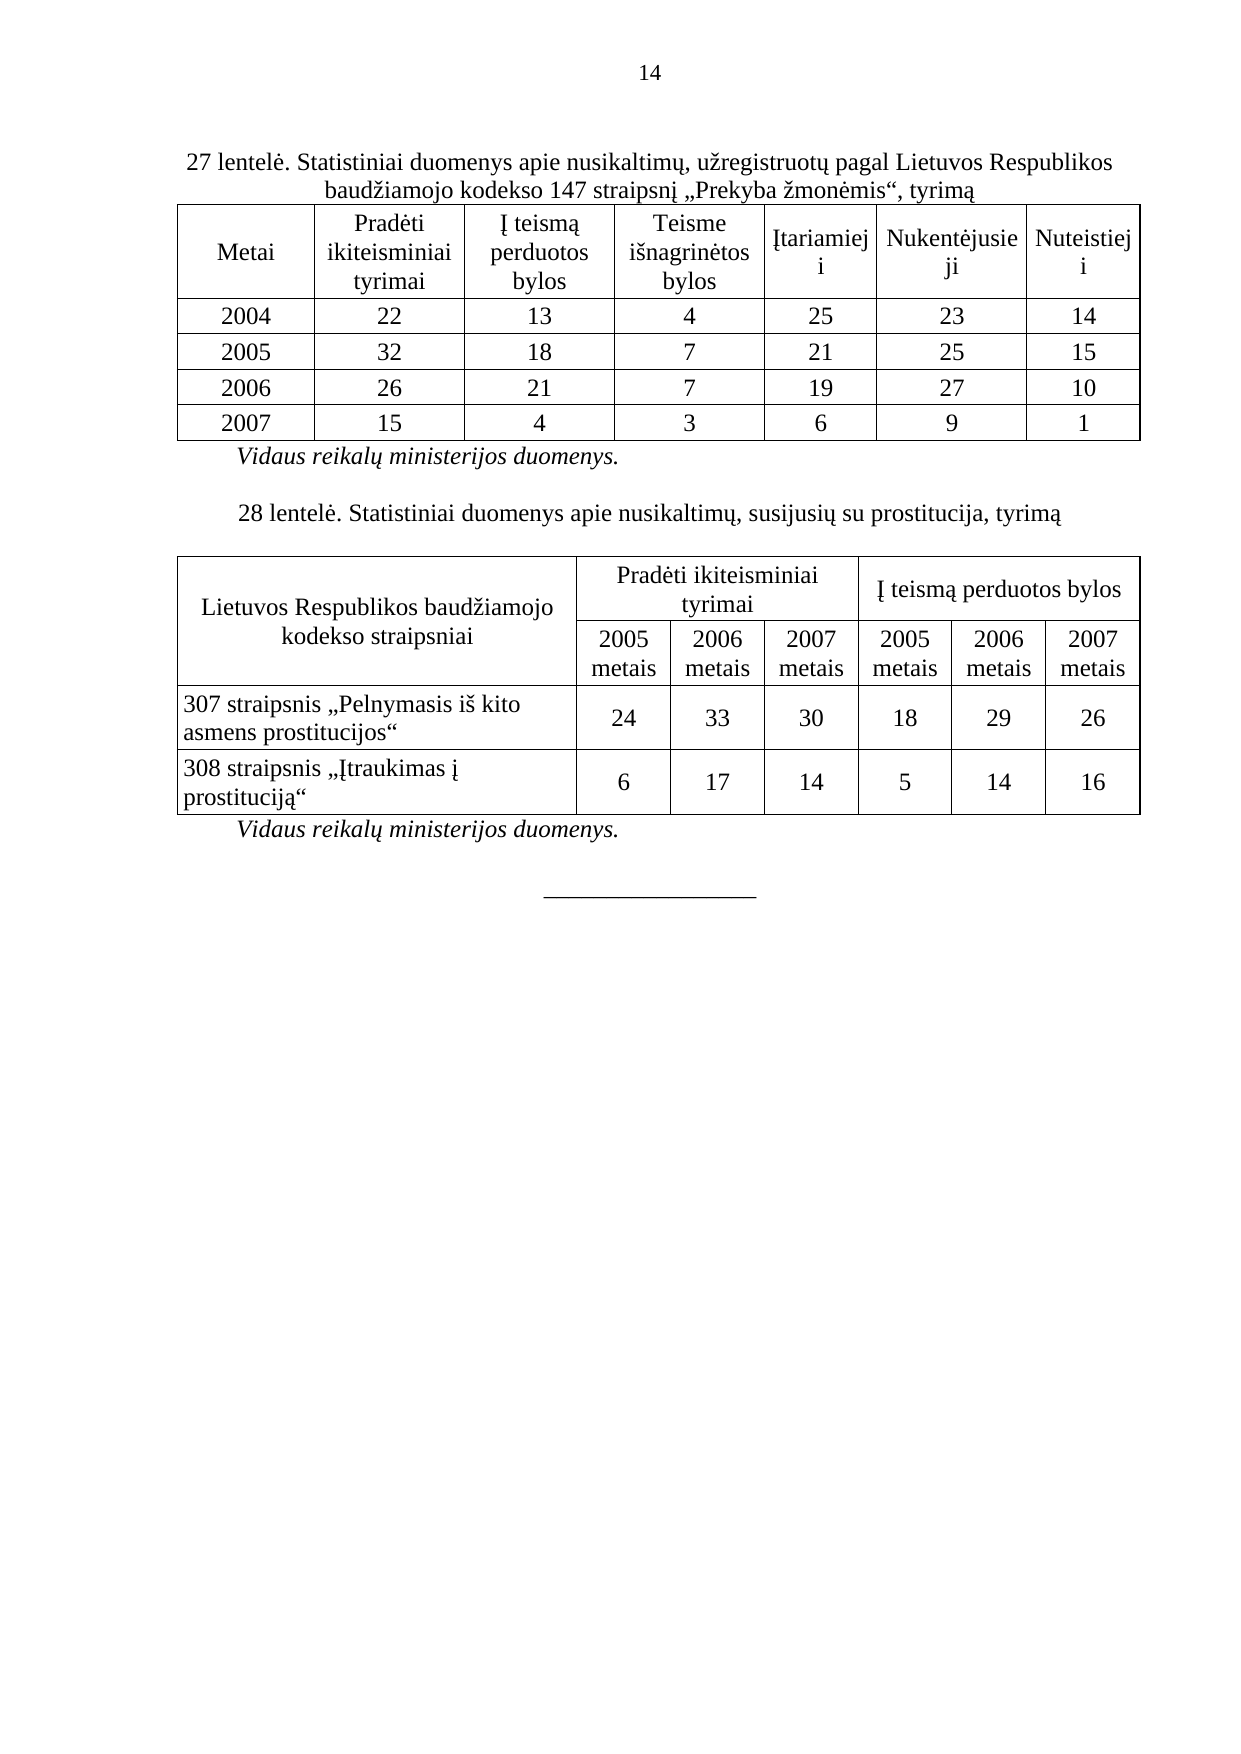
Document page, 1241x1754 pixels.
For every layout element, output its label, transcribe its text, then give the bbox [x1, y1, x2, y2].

table_cell 24 [577, 686, 670, 749]
table_cell 2006 metais [671, 621, 764, 685]
table_cell 2006 metais [952, 621, 1045, 685]
table_header Lietuvos Respublikos baudžiamojo kodekso straipsniai [178, 557, 576, 685]
table_cell 9 [877, 405, 1026, 440]
text Vidaus reikalų ministerijos duomenys. [177, 815, 1122, 843]
table_cell 22 [315, 299, 464, 333]
table_cell 17 [671, 750, 764, 813]
table_cell 13 [465, 299, 614, 333]
table_cell 3 [615, 405, 764, 440]
table_cell 15 [315, 405, 464, 440]
table_cell 10 [1027, 370, 1139, 404]
table_cell 7 [615, 334, 764, 369]
table_cell 2007 metais [1046, 621, 1139, 685]
table_cell 7 [615, 370, 764, 404]
text Vidaus reikalų ministerijos duomenys. [177, 441, 1122, 470]
table_cell 2005 metais [577, 621, 670, 685]
table_cell 1 [1027, 405, 1139, 440]
table_cell 2004 [178, 299, 314, 333]
table_cell 14 [1027, 299, 1139, 333]
table_cell 21 [765, 334, 876, 369]
table_cell 30 [765, 686, 858, 749]
table_cell 33 [671, 686, 764, 749]
table_cell 5 [859, 750, 951, 813]
table_header Nukentėjusieji [877, 205, 1026, 297]
table_cell 27 [877, 370, 1026, 404]
table_cell 14 [765, 750, 858, 813]
table_cell 2007 [178, 405, 314, 440]
table_cell 307 straipsnis „Pelnymasis iš kito asmens prostitucijos“ [178, 686, 576, 749]
text 27 lentelė. Statistiniai duomenys apie nusikaltimų, užregistruotų pagal Lietuvos Respublikos baudžiamojo kodekso 147 straipsnį „Prekyba žmonėmis“, tyrimą [177, 147, 1122, 204]
table_cell 2005 metais [859, 621, 951, 685]
table_cell 18 [465, 334, 614, 369]
table_cell 4 [465, 405, 614, 440]
table_cell 26 [315, 370, 464, 404]
table_header Į teismą perduotos bylos [465, 205, 614, 297]
table_header Metai [178, 205, 314, 297]
table_cell 25 [765, 299, 876, 333]
table_cell 15 [1027, 334, 1139, 369]
text _________________ [177, 872, 1122, 901]
table_cell 16 [1046, 750, 1139, 813]
table_cell 6 [577, 750, 670, 813]
table_header Įtariamieji [765, 205, 876, 297]
table_cell 23 [877, 299, 1026, 333]
table_cell 29 [952, 686, 1045, 749]
table_header Nuteistieji [1027, 205, 1139, 297]
table_header Pradėti ikiteisminiai tyrimai [577, 557, 858, 620]
table_cell 32 [315, 334, 464, 369]
table_cell 18 [859, 686, 951, 749]
table_header Pradėti ikiteisminiai tyrimai [315, 205, 464, 297]
table_cell 6 [765, 405, 876, 440]
table_cell 2005 [178, 334, 314, 369]
table_cell 2007 metais [765, 621, 858, 685]
table_cell 21 [465, 370, 614, 404]
table_cell 14 [952, 750, 1045, 813]
table_cell 19 [765, 370, 876, 404]
text 28 lentelė. Statistiniai duomenys apie nusikaltimų, susijusių su prostitucija, tyrimą [177, 498, 1122, 527]
table_cell 25 [877, 334, 1026, 369]
table_cell 4 [615, 299, 764, 333]
table_header Teisme išnagrinėtos bylos [615, 205, 764, 297]
table_header Į teismą perduotos bylos [859, 557, 1139, 620]
table_cell 2006 [178, 370, 314, 404]
table_cell 308 straipsnis „Įtraukimas į prostituciją“ [178, 750, 576, 813]
table_cell 26 [1046, 686, 1139, 749]
